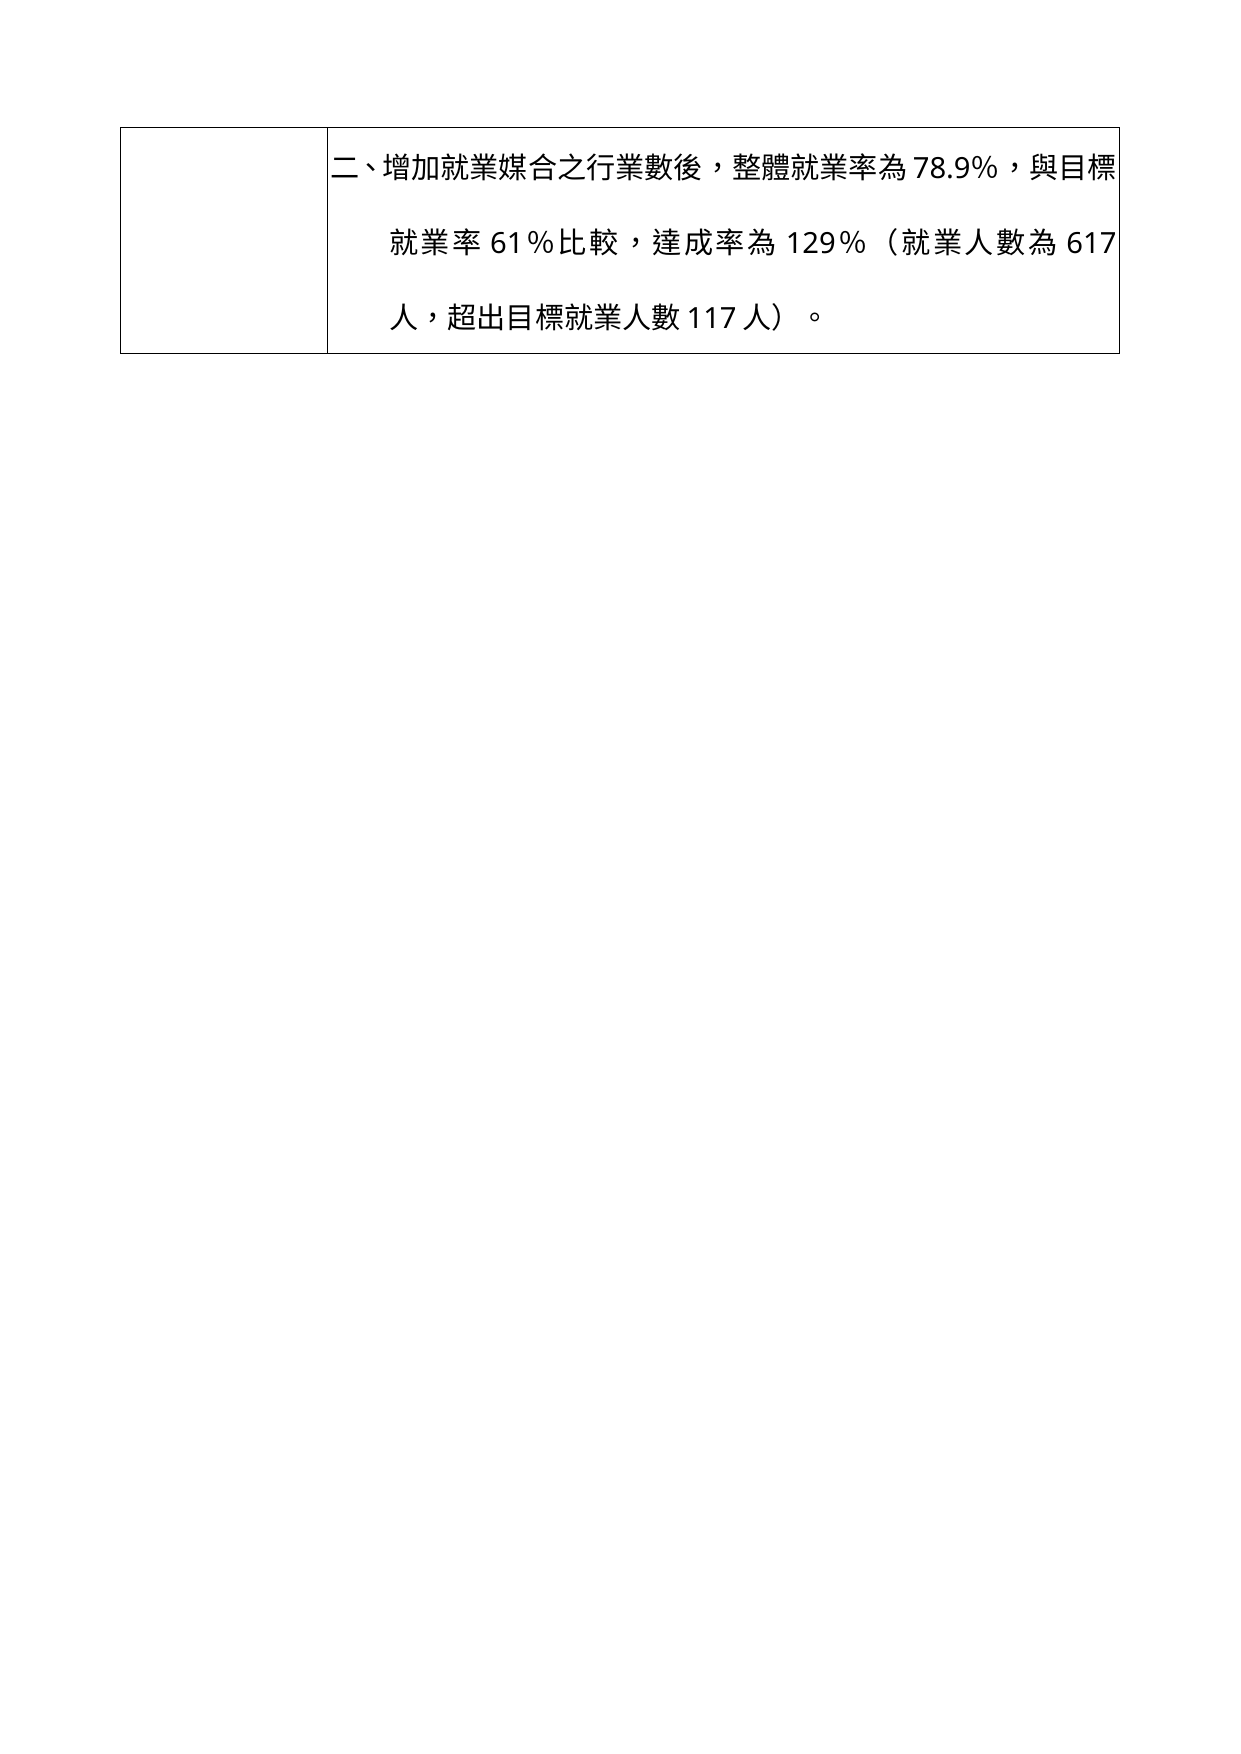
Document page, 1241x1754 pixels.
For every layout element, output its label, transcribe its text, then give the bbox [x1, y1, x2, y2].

table_cell [121, 128, 327, 353]
table_cell 二、增加就業媒合之行業數後，整體就業率為78.9％，與目標就業率61％比較，達成率為129％（就業人數為617人，超出目標就業人數117人）。 [328, 128, 1119, 353]
